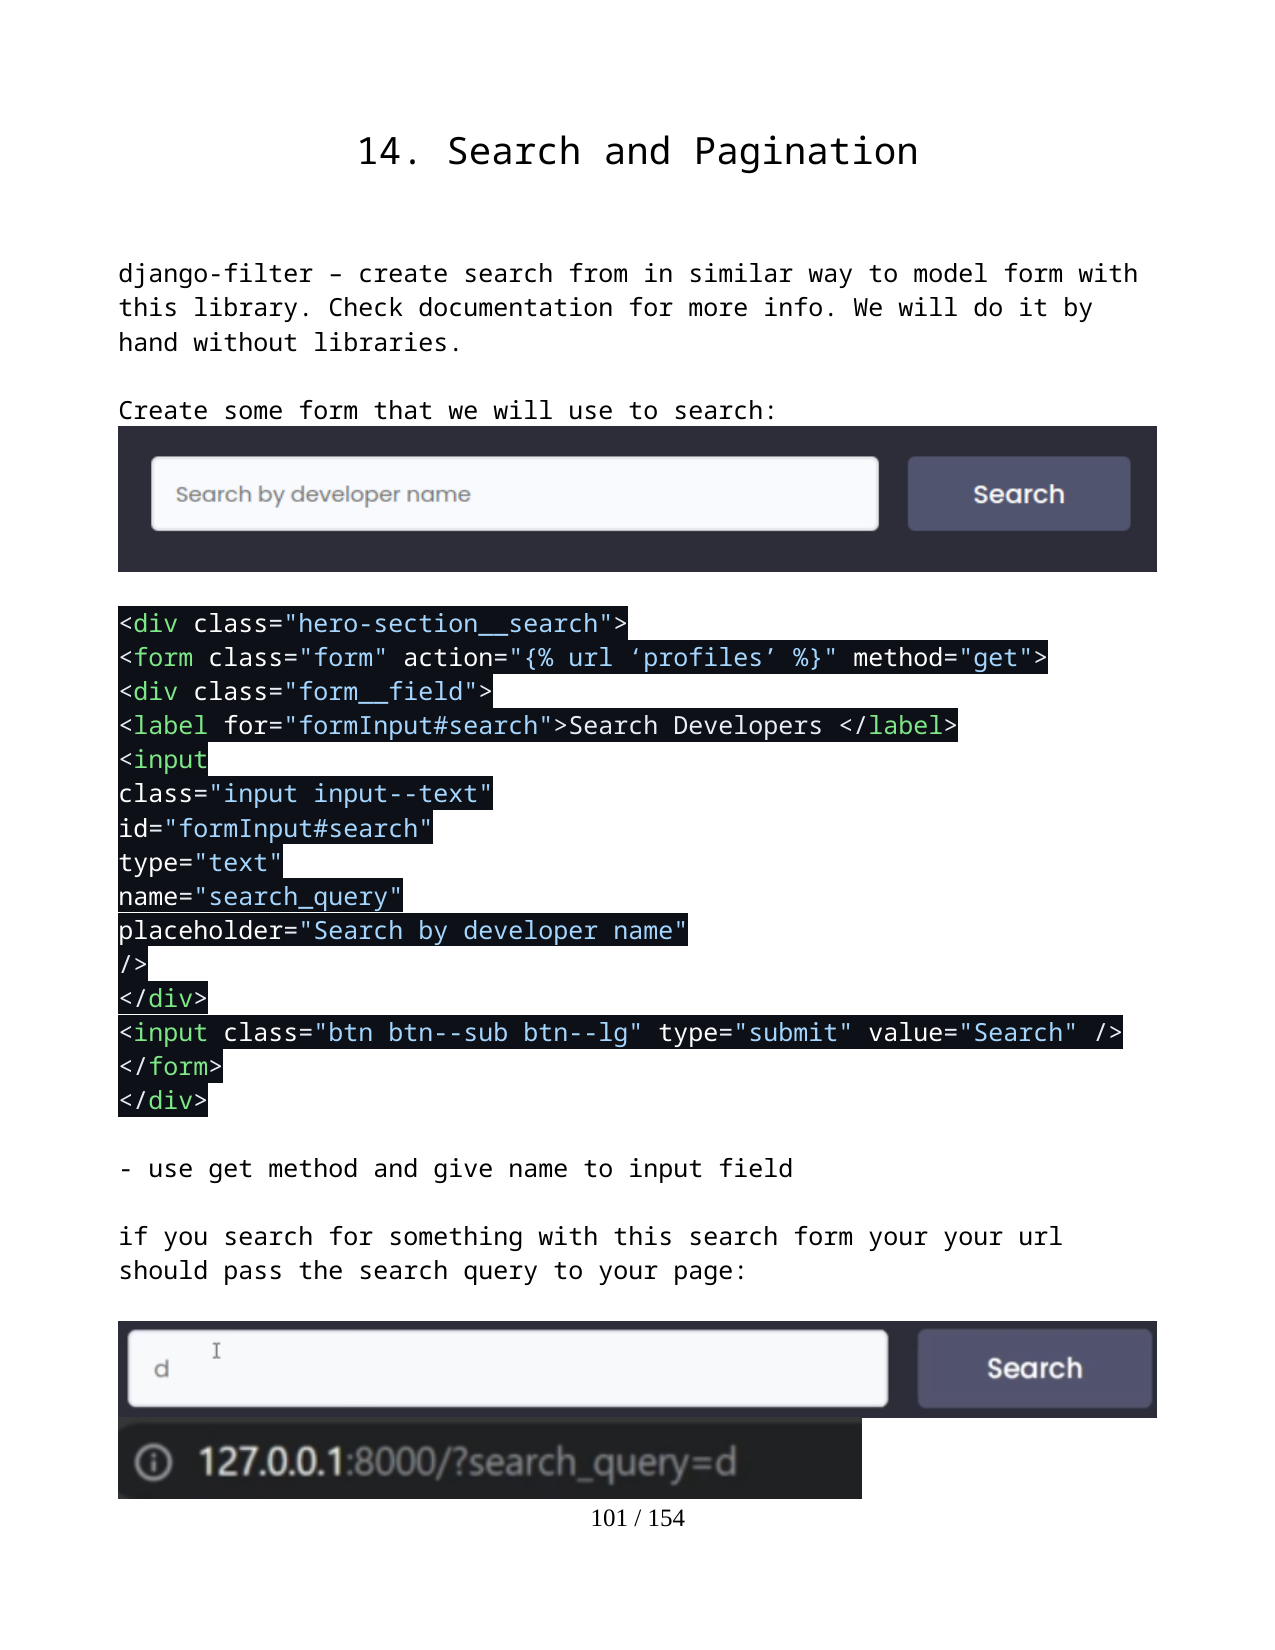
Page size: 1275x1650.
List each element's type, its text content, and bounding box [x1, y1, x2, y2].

text placeholder="Search by developer name" [118, 912, 1157, 946]
text </div> [118, 1083, 1157, 1117]
text /> [118, 946, 1157, 981]
picture [118, 426, 1157, 572]
text <label for="formInput#search">Search Developers </label> [118, 708, 1157, 742]
picture [118, 1321, 1157, 1499]
text django-filter – create search from in similar way to model form with this library. Check documentation for more info. We will do it by hand without libraries. [118, 256, 1157, 358]
text <input class="btn btn--sub btn--lg" type="submit" value="Search" /> [118, 1014, 1157, 1049]
text type="text" [118, 844, 1157, 878]
text </form> [118, 1049, 1157, 1083]
text <div class="form__field"> [118, 674, 1157, 708]
text <div class="hero-section__search"> [118, 606, 1157, 640]
text id="formInput#search" [118, 810, 1157, 844]
text Create some form that we will use to search: [118, 392, 1157, 426]
text <input [118, 742, 1157, 776]
text - use get method and give name to input field [118, 1151, 1157, 1185]
text if you search for something with this search form your your url should pass the search query to your page: [118, 1219, 1157, 1287]
text </div> [118, 981, 1157, 1014]
text <form class="form" action="{% url ‘profiles’ %}" method="get"> [118, 640, 1157, 674]
text name="search_query" [118, 878, 1157, 912]
subtitle 14. Search and Pagination [118, 124, 1157, 175]
text class="input input--text" [118, 776, 1157, 810]
